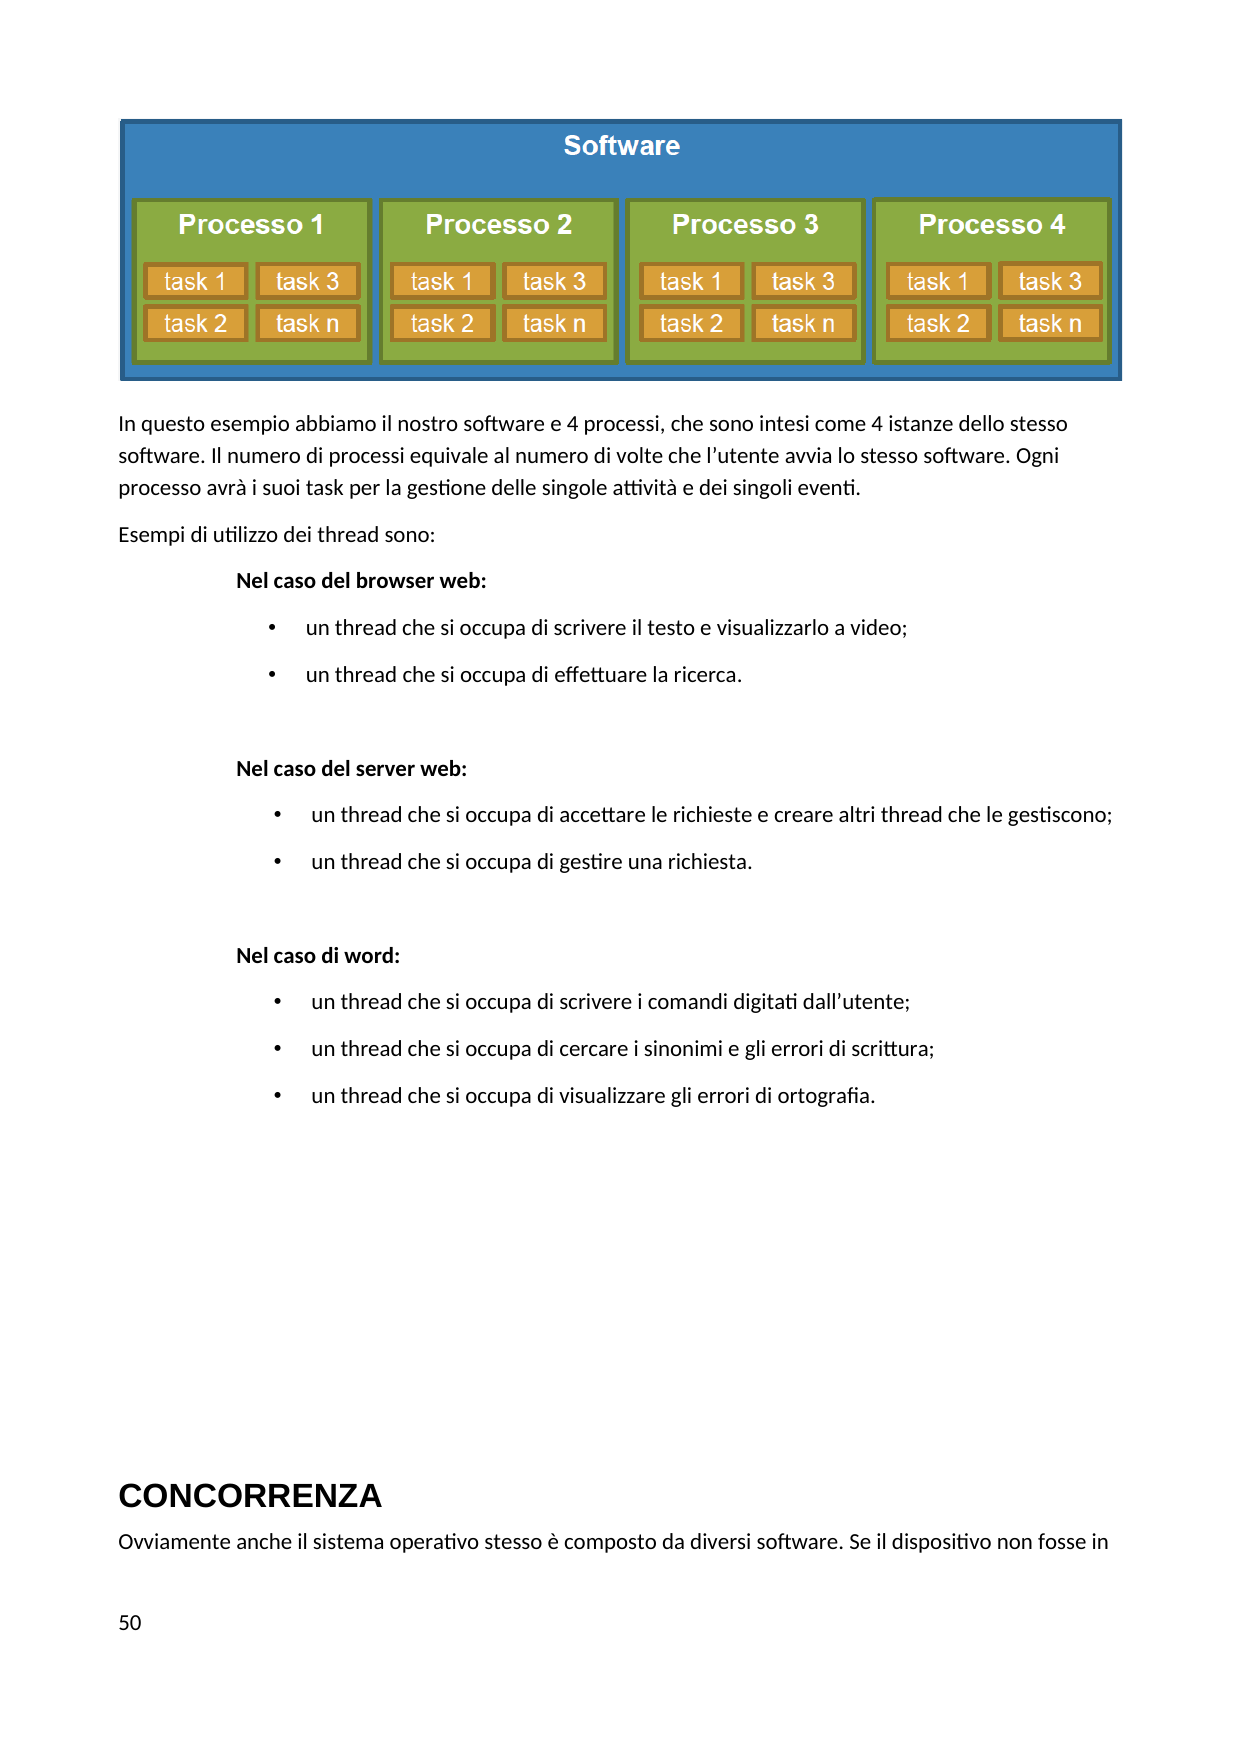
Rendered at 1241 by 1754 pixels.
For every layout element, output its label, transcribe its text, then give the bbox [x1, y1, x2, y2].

text Nel caso di word: [118, 941, 1122, 969]
text Esempi di utilizzo dei thread sono: [118, 520, 1122, 548]
list un thread che si occupa di cercare i sinonimi e gli errori di scrittura; [274, 1034, 1122, 1062]
picture [118, 118, 1123, 381]
list un thread che si occupa di accettare le richieste e creare altri thread che le gestiscono; [274, 800, 1122, 828]
list un thread che si occupa di effettuare la ricerca. [268, 660, 1122, 688]
text Nel caso del browser web: [118, 567, 1122, 594]
text Ovviamente anche il sistema operativo stesso è composto da diversi software. Se il dispositivo non fosse in [118, 1527, 1122, 1555]
list un thread che si occupa di gestire una richiesta. [274, 847, 1122, 875]
list un thread che si occupa di scrivere i comandi digitati dall’utente; [274, 987, 1122, 1016]
list un thread che si occupa di scrivere il testo e visualizzarlo a video; [268, 613, 1122, 641]
text In questo esempio abbiamo il nostro software e 4 processi, che sono intesi come 4 istanze dello stesso software. Il numero di processi equivale al numero di volte che l’utente avvia lo stesso software. Ogni processo avrà i suoi task per la gestione delle singole attività e dei singoli eventi. [118, 409, 1122, 501]
list un thread che si occupa di visualizzare gli errori di ortografia. [274, 1081, 1122, 1109]
subtitle CONCORRENZA [118, 1476, 1122, 1515]
text Nel caso del server web: [118, 754, 1122, 782]
